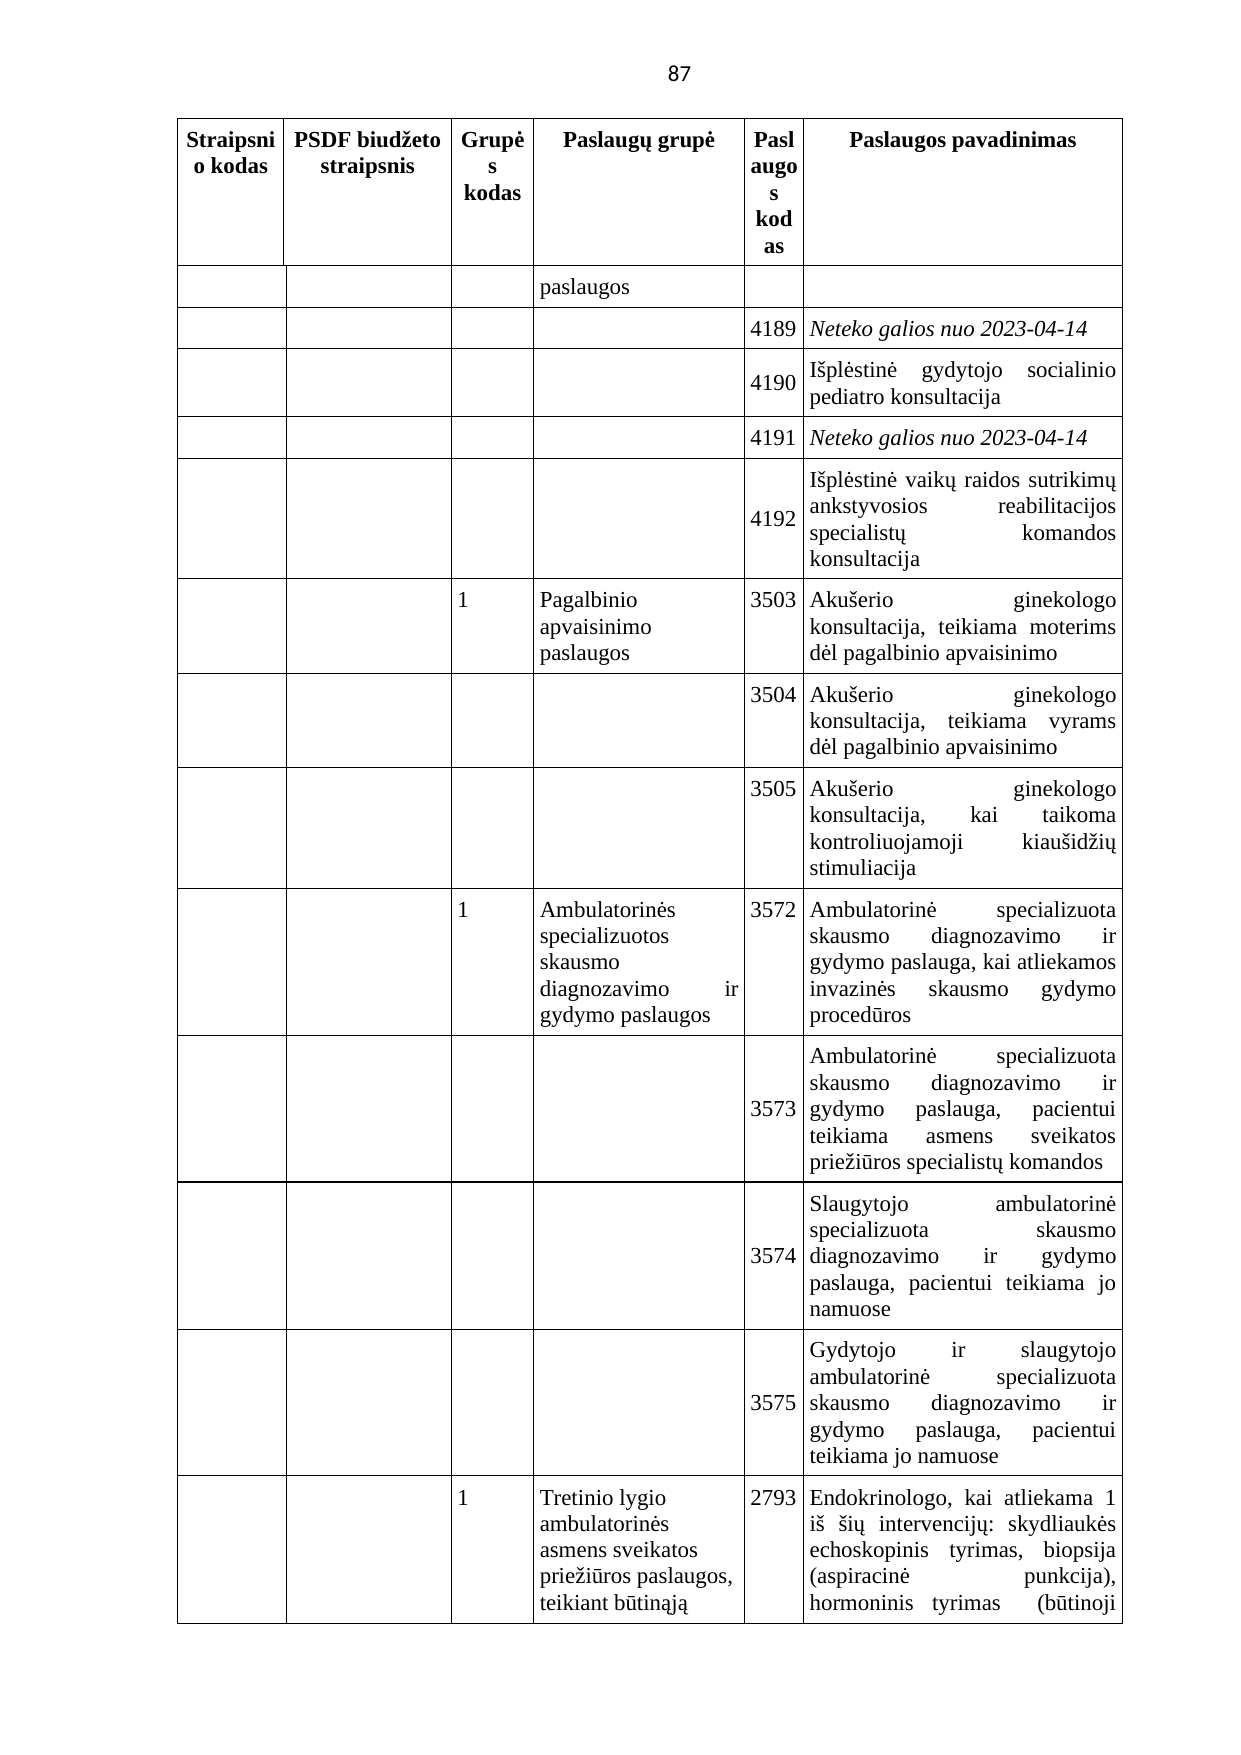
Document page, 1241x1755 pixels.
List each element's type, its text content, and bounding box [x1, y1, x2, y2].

table_header Grupės kodas [452, 119, 533, 265]
table_header Paslaugos pavadinimas [804, 119, 1122, 265]
table_cell [287, 674, 451, 767]
table_header Paslaugų grupė [534, 119, 744, 265]
table_cell 3503 [745, 579, 803, 673]
table_cell [534, 1036, 744, 1181]
table_cell [178, 349, 286, 416]
table_cell 4189 [745, 308, 803, 348]
table_cell Akušerio ginekologo konsultacija, teikiama moterims dėl pagalbinio apvaisinimo [804, 579, 1122, 673]
table_cell [287, 417, 451, 458]
table_cell [452, 768, 533, 887]
table_cell [178, 308, 286, 348]
table_cell [287, 768, 451, 887]
table_cell [534, 417, 744, 458]
table_cell 3573 [745, 1036, 803, 1181]
table_header PSDF biudžeto straipsnis [284, 119, 451, 265]
table_cell Ambulatorinės specializuotos skausmo diagnozavimo ir gydymo paslaugos [534, 889, 744, 1034]
table_cell [452, 1183, 533, 1328]
table_cell [287, 1476, 451, 1622]
table_cell [287, 266, 451, 307]
table_cell 3572 [745, 889, 803, 1034]
table_cell [534, 1330, 744, 1475]
table_cell [452, 674, 533, 767]
table_cell 3504 [745, 674, 803, 767]
table_cell [178, 1476, 286, 1622]
table_cell Akušerio ginekologo konsultacija, kai taikoma kontroliuojamoji kiaušidžių stimuliacija [804, 768, 1122, 887]
table_header Paslaugos kodas [745, 119, 803, 265]
table_cell Tretinio lygio ambulatorinės asmens sveikatos priežiūros paslaugos, teikiant būtinąją [534, 1476, 744, 1622]
table_cell [287, 459, 451, 578]
table_cell [534, 459, 744, 578]
table_cell Ambulatorinė specializuota skausmo diagnozavimo ir gydymo paslauga, kai atliekamos invazinės skausmo gydymo procedūros [804, 889, 1122, 1034]
table_cell [287, 889, 451, 1034]
table_cell [534, 768, 744, 887]
table_cell 4191 [745, 417, 803, 458]
table_cell Ambulatorinė specializuota skausmo diagnozavimo ir gydymo paslauga, pacientui teikiama asmens sveikatos priežiūros specialistų komandos [804, 1036, 1122, 1181]
table_cell [534, 349, 744, 416]
table_cell 1 [452, 889, 533, 1034]
table_cell Endokrinologo, kai atliekama 1 iš šių intervencijų: skydliaukės echoskopinis tyrimas, biopsija (aspiracinė punkcija), hormoninis tyrimas (būtinoji [804, 1476, 1122, 1622]
table_cell 1 [452, 579, 533, 673]
table_cell [178, 889, 286, 1034]
table_cell 4192 [745, 459, 803, 578]
table_cell [534, 308, 744, 348]
table_cell [534, 1183, 744, 1328]
table_cell 3575 [745, 1330, 803, 1475]
table_cell [287, 1183, 451, 1328]
table_cell 3505 [745, 768, 803, 887]
table_cell [452, 349, 533, 416]
table_cell 3574 [745, 1183, 803, 1328]
table_cell [178, 1330, 286, 1475]
table_cell [287, 579, 451, 673]
table_cell [534, 674, 744, 767]
table_cell [452, 1330, 533, 1475]
table_cell [287, 1330, 451, 1475]
table_cell [745, 266, 803, 307]
table_cell [452, 459, 533, 578]
table_cell [178, 1036, 286, 1181]
table_cell [452, 308, 533, 348]
table_cell 1 [452, 1476, 533, 1622]
table_cell [178, 1183, 286, 1328]
table_cell 4190 [745, 349, 803, 416]
table_cell 2793 [745, 1476, 803, 1622]
table_cell Neteko galios nuo 2023-04-14 [804, 308, 1122, 348]
table_cell Išplėstinė gydytojo socialinio pediatro konsultacija [804, 349, 1122, 416]
table_cell [178, 266, 286, 307]
table_cell Išplėstinė vaikų raidos sutrikimų ankstyvosios reabilitacijos specialistų komandos konsultacija [804, 459, 1122, 578]
table_cell [287, 1036, 451, 1181]
table_cell [287, 349, 451, 416]
table_cell [452, 266, 533, 307]
table_cell Akušerio ginekologo konsultacija, teikiama vyrams dėl pagalbinio apvaisinimo [804, 674, 1122, 767]
table_cell [178, 417, 286, 458]
table_cell Pagalbinio apvaisinimo paslaugos [534, 579, 744, 673]
table_cell Neteko galios nuo 2023-04-14 [804, 417, 1122, 458]
table_cell paslaugos [534, 266, 744, 307]
table_cell Gydytojo ir slaugytojo ambulatorinė specializuota skausmo diagnozavimo ir gydymo paslauga, pacientui teikiama jo namuose [804, 1330, 1122, 1475]
table_cell [178, 674, 286, 767]
table_cell [287, 308, 451, 348]
table_cell [178, 768, 286, 887]
table_cell [178, 579, 286, 673]
table_cell Slaugytojo ambulatorinė specializuota skausmo diagnozavimo ir gydymo paslauga, pacientui teikiama jo namuose [804, 1183, 1122, 1328]
table_cell [804, 266, 1122, 307]
table_cell [178, 459, 286, 578]
table_header Straipsnio kodas [178, 119, 283, 265]
table_cell [452, 417, 533, 458]
table_cell [452, 1036, 533, 1181]
